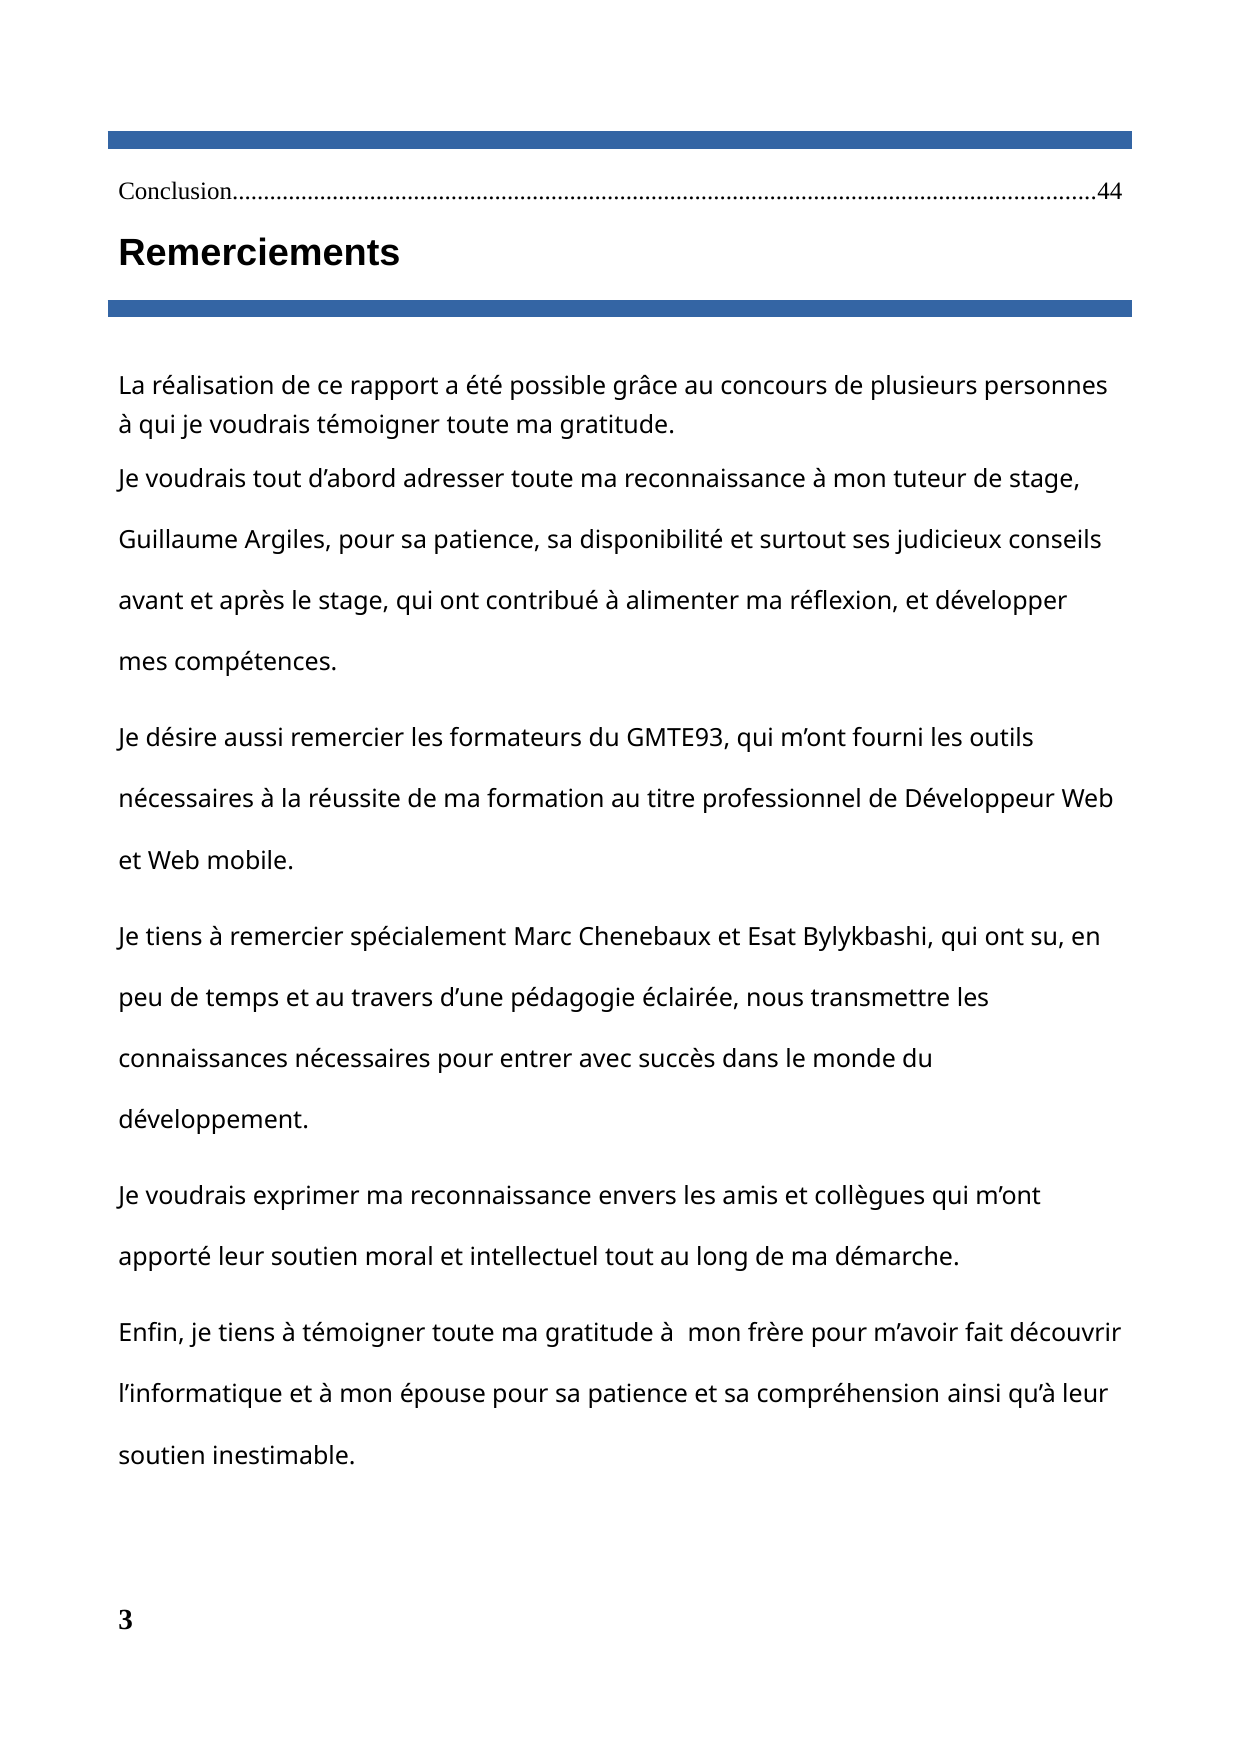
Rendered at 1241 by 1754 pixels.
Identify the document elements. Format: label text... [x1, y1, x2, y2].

text La réalisation de ce rapport a été possible grâce au concours de plusieurs personnes à qui je voudrais témoigner toute ma gratitude. [118, 367, 1122, 441]
text Enfin, je tiens à témoigner toute ma gratitude à mon frère pour m’avoir fait découvrir l’informatique et à mon épouse pour sa patience et sa compréhension ainsi qu’à leur soutien inestimable. [118, 1315, 1122, 1471]
text Conclusion 44 [118, 176, 1122, 205]
text Je voudrais tout d’abord adresser toute ma reconnaissance à mon tuteur de stage, Guillaume Argiles, pour sa patience, sa disponibilité et surtout ses judicieux conseils avant et après le stage, qui ont contribué à alimenter ma réflexion, et développer mes compétences. [118, 460, 1122, 678]
text Je voudrais exprimer ma reconnaissance envers les amis et collègues qui m’ont apporté leur soutien moral et intellectuel tout au long de ma démarche. [118, 1178, 1122, 1273]
subtitle Remerciements [118, 230, 1122, 274]
text Je désire aussi remercier les formateurs du GMTE93, qui m’ont fourni les outils nécessaires à la réussite de ma formation au titre professionnel de Développeur Web et Web mobile. [118, 720, 1122, 876]
text Je tiens à remercier spécialement Marc Chenebaux et Esat Bylykbashi, qui ont su, en peu de temps et au travers d’une pédagogie éclairée, nous transmettre les connaissances nécessaires pour entrer avec succès dans le monde du développement. [118, 918, 1122, 1136]
